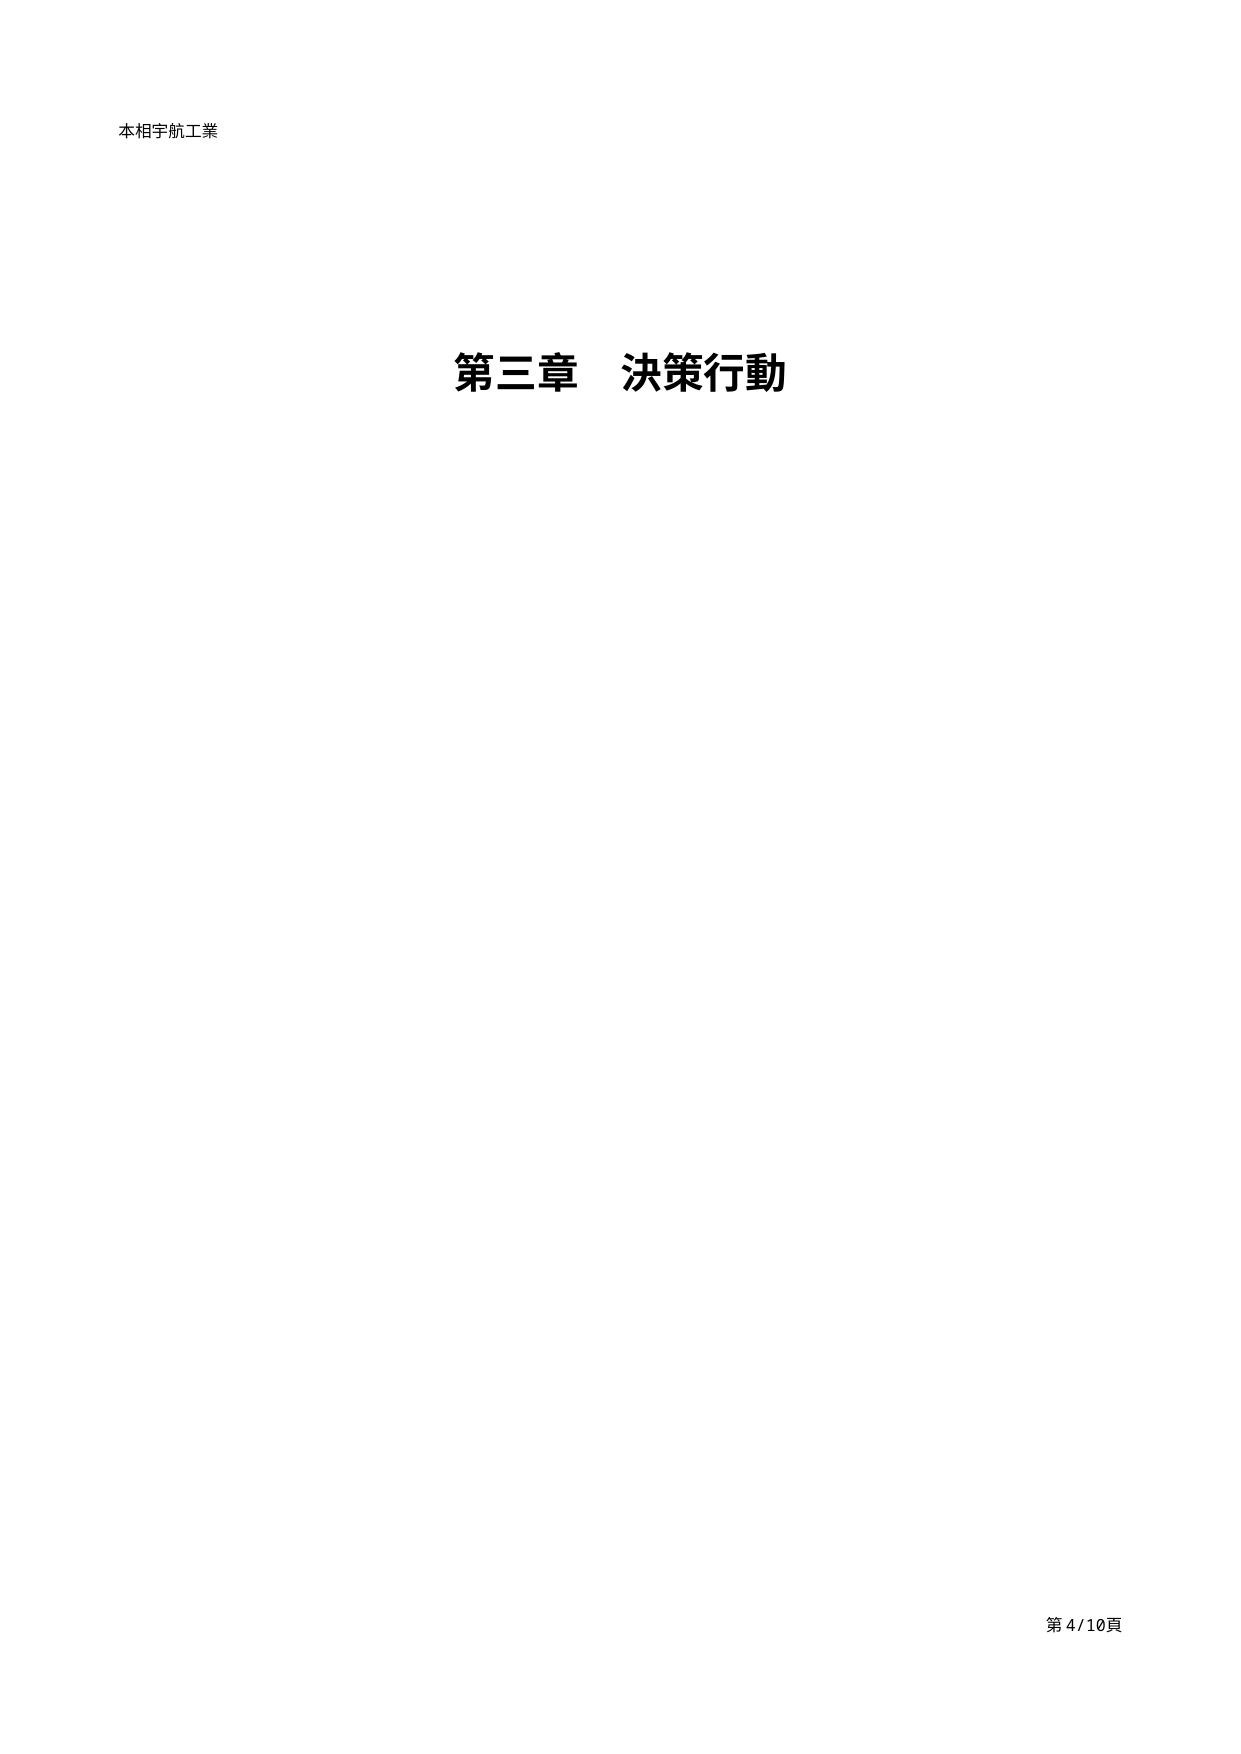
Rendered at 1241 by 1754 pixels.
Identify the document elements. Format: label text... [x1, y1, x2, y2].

subtitle 第三章 決策行動 [118, 341, 1122, 401]
